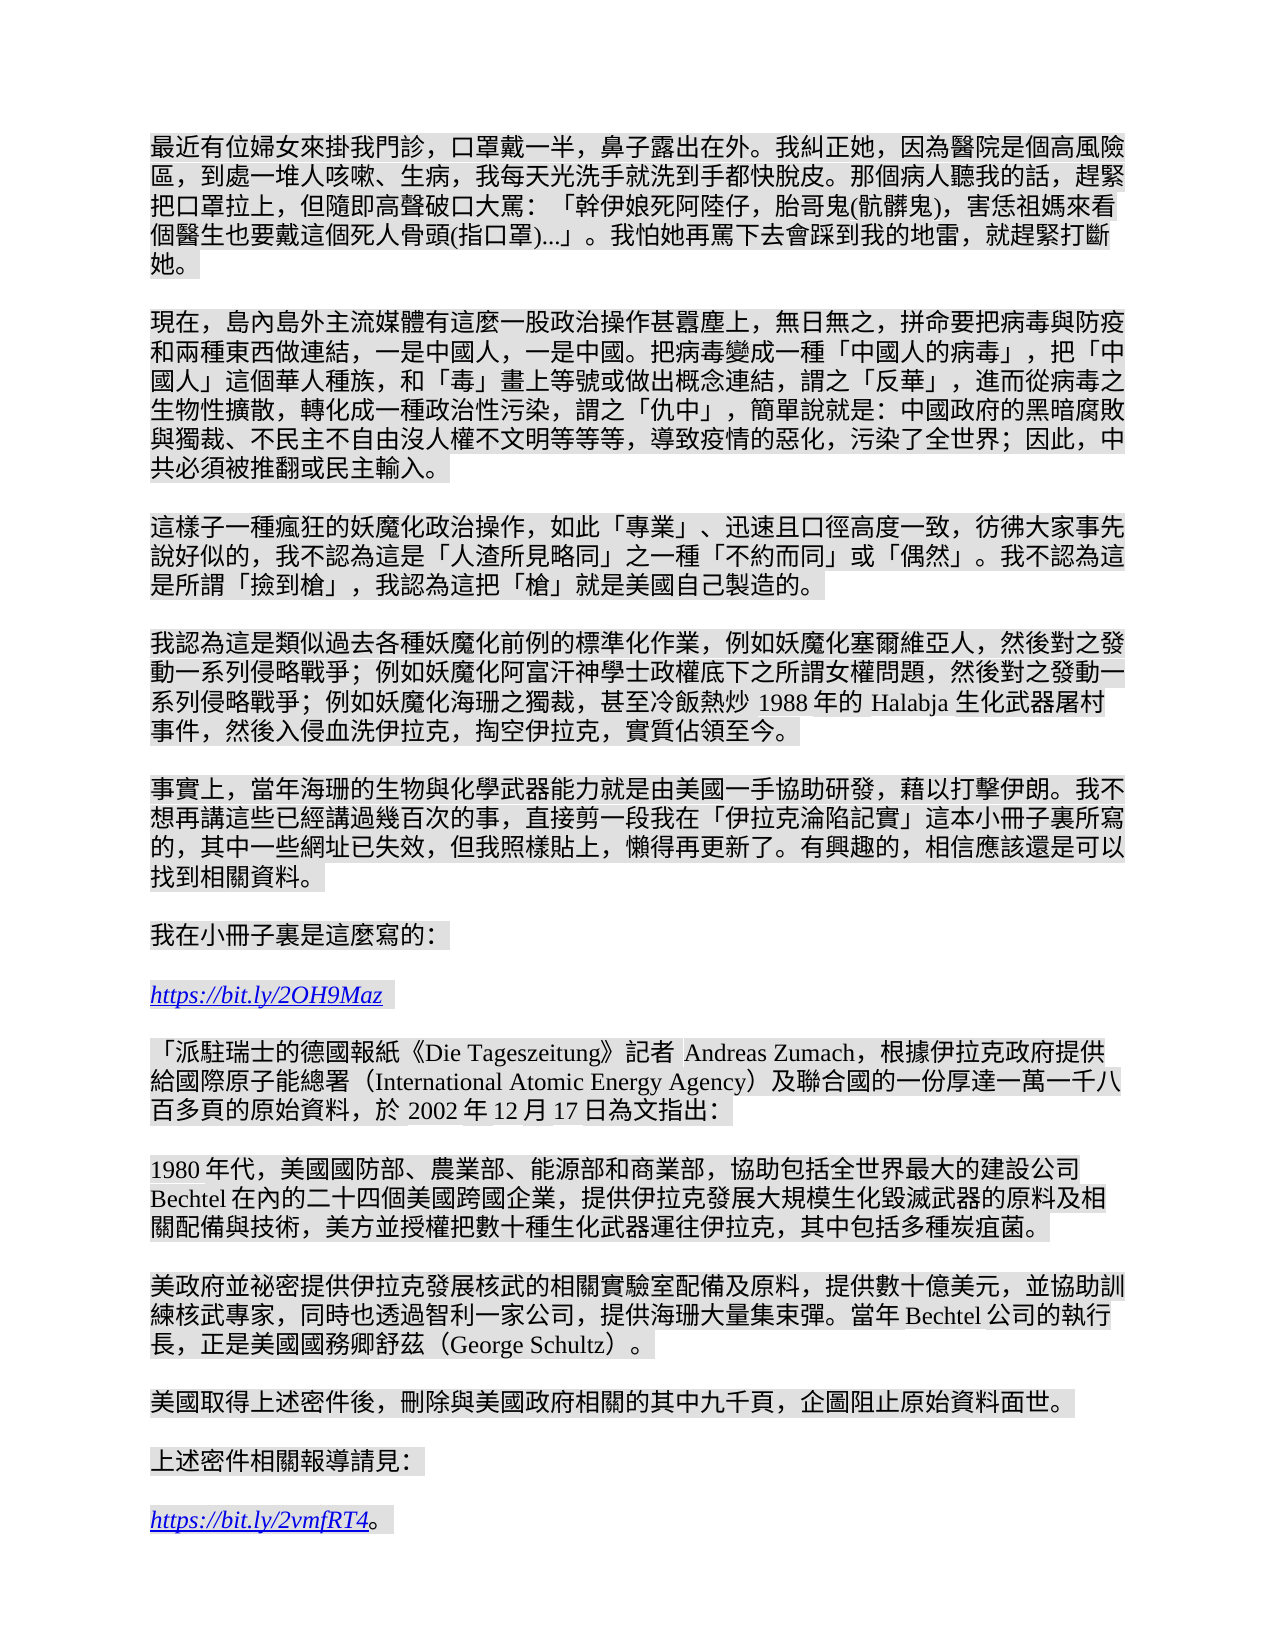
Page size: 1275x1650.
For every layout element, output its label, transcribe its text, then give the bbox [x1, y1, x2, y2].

text 最近有位婦女來掛我門診，口罩戴一半，鼻子露出在外。我糾正她，因為醫院是個高風險區，到處一堆人咳嗽、生病，我每天光洗手就洗到手都快脫皮。那個病人聽我的話，趕緊把口罩拉上，但隨即高聲破口大罵：「幹伊娘死阿陸仔，胎哥鬼(骯髒鬼)，害恁祖媽來看個醫生也要戴這個死人骨頭(指口罩)...」。我怕她再罵下去會踩到我的地雷，就趕緊打斷她。 現在，島內島外主流媒體有這麼一股政治操作甚囂塵上，無日無之，拼命要把病毒與防疫和兩種東西做連結，一是中國人，一是中國。把病毒變成一種「中國人的病毒」，把「中國人」這個華人種族，和「毒」畫上等號或做出概念連結，謂之「反華」，進而從病毒之生物性擴散，轉化成一種政治性污染，謂之「仇中」，簡單說就是：中國政府的黑暗腐敗與獨裁、不民主不自由沒人權不文明等等等，導致疫情的惡化，污染了全世界；因此，中共必須被推翻或民主輸入。 這樣子一種瘋狂的妖魔化政治操作，如此「專業」、迅速且口徑高度一致，彷彿大家事先說好似的，我不認為這是「人渣所見略同」之一種「不約而同」或「偶然」。我不認為這是所謂「撿到槍」，我認為這把「槍」就是美國自己製造的。 我認為這是類似過去各種妖魔化前例的標準化作業，例如妖魔化塞爾維亞人，然後對之發動一系列侵略戰爭；例如妖魔化阿富汗神學士政權底下之所謂女權問題，然後對之發動一系列侵略戰爭；例如妖魔化海珊之獨裁，甚至冷飯熱炒 1988年的 Halabja 生化武器屠村事件，然後入侵血洗伊拉克，掏空伊拉克，實質佔領至今。 事實上，當年海珊的生物與化學武器能力就是由美國一手協助研發，藉以打擊伊朗。我不想再講這些已經講過幾百次的事，直接剪一段我在「伊拉克淪陷記實」這本小冊子裏所寫的，其中一些網址已失效，但我照樣貼上，懶得再更新了。有興趣的，相信應該還是可以找到相關資料。 我在小冊子裏是這麼寫的： https://bit.ly/2OH9Maz 「派駐瑞士的德國報紙《Die Tageszeitung》記者 Andreas Zumach，根據伊拉克政府提供給國際原子能總署（International Atomic Energy Agency）及聯合國的一份厚達一萬一千八百多頁的原始資料，於 2002年12月17日為文指出： 1980年代，美國國防部、農業部、能源部和商業部，協助包括全世界最大的建設公司Bechtel在內的二十四個美國跨國企業，提供伊拉克發展大規模生化毀滅武器的原料及相關配備與技術，美方並授權把數十種生化武器運往伊拉克，其中包括多種炭疽菌。 美政府並祕密提供伊拉克發展核武的相關實驗室配備及原料，提供數十億美元，並協助訓練核武專家，同時也透過智利一家公司，提供海珊大量集束彈。當年Bechtel公司的執行長，正是美國國務卿舒茲（George Schultz）。 美國取得上述密件後，刪除與美國政府相關的其中九千頁，企圖阻止原始資料面世。 上述密件相關報導請見： https://bit.ly/2vmfRT4。 [150, 75, 1125, 1564]
